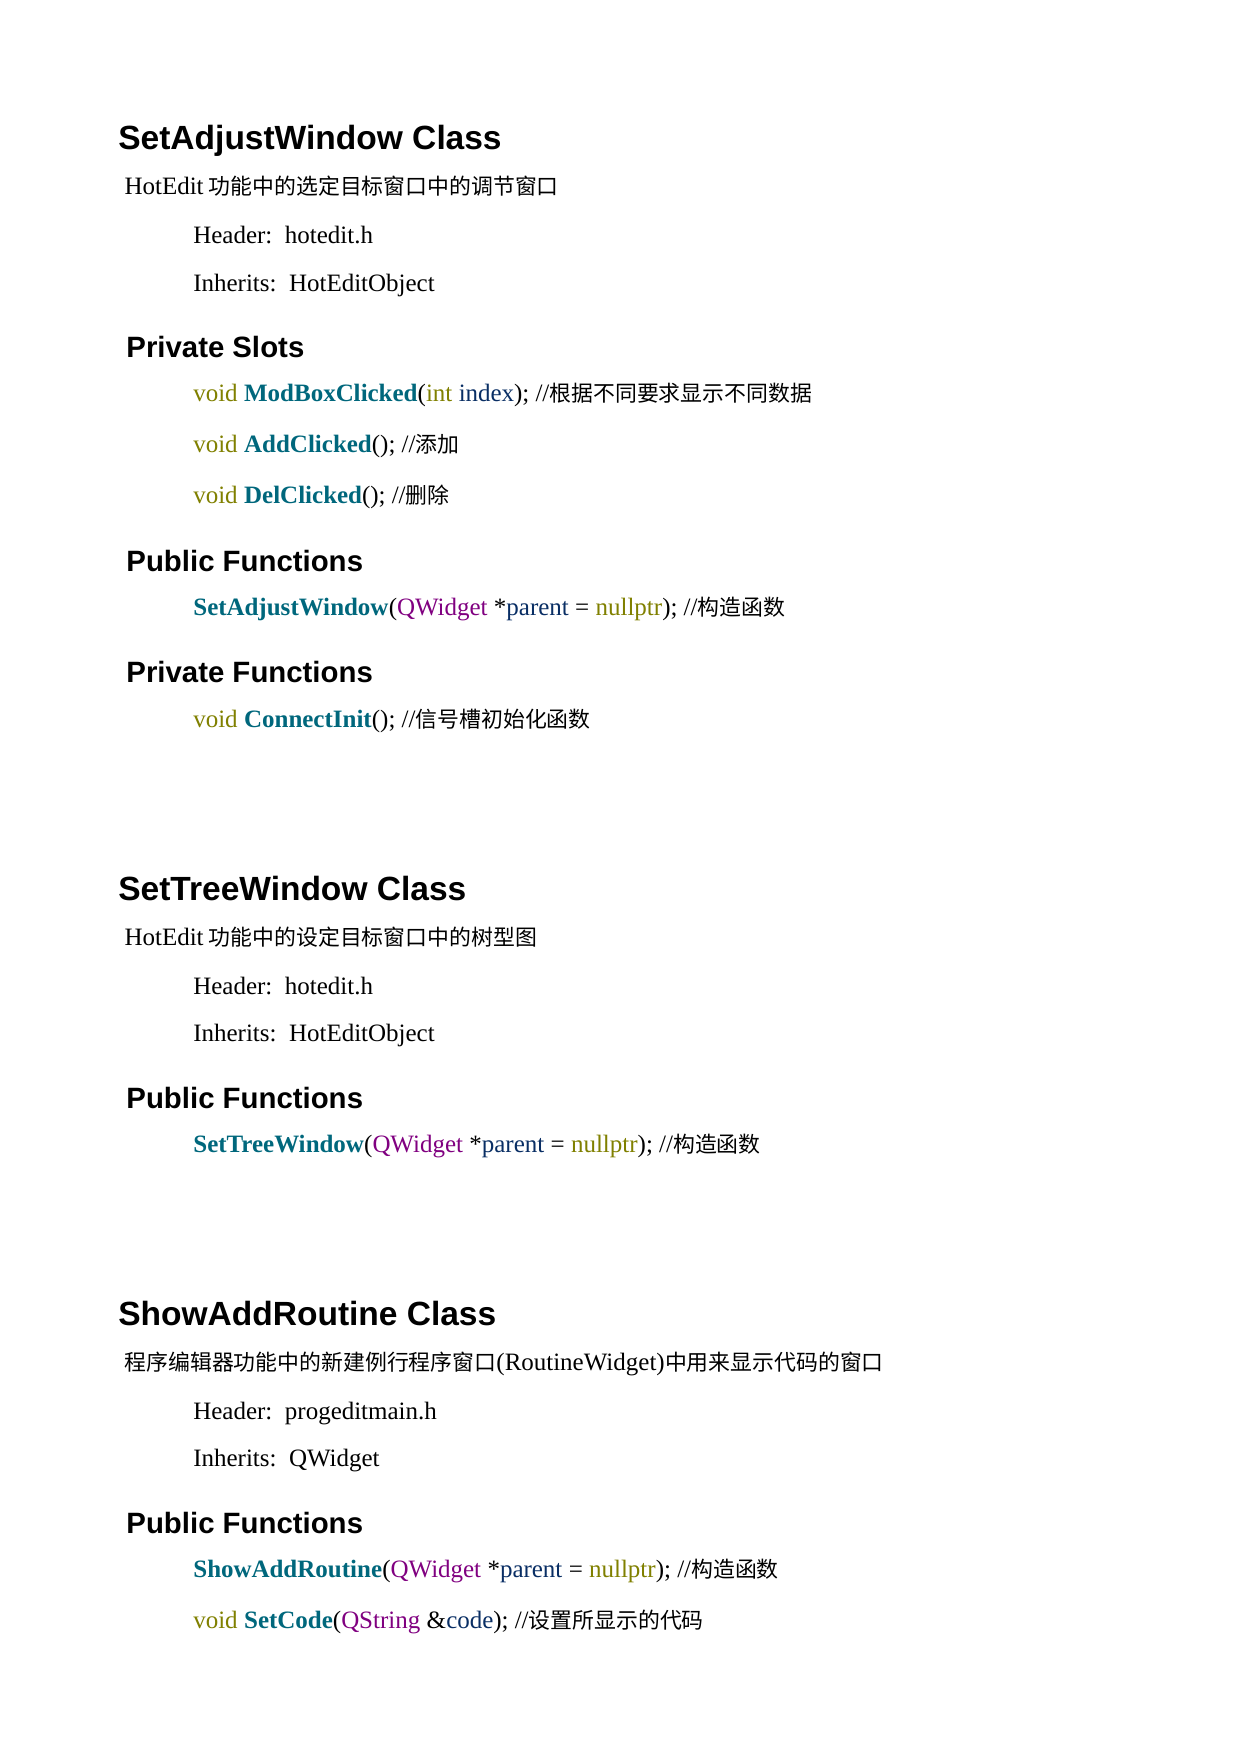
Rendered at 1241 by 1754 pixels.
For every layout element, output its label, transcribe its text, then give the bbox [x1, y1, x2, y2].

text void DelClicked(); //删除 [118, 478, 1122, 510]
text void AddClicked(); //添加 [118, 427, 1122, 459]
text Header: hotedit.h [118, 971, 1122, 999]
subtitle Public Functions [118, 1506, 1122, 1539]
text HotEdit功能中的设定目标窗口中的树型图 [118, 920, 1122, 951]
text Header: progeditmain.h [118, 1396, 1122, 1424]
text SetAdjustWindow(QWidget *parent = nullptr); //构造函数 [118, 590, 1122, 622]
text ShowAddRoutine(QWidget *parent = nullptr); //构造函数 [118, 1552, 1122, 1583]
text Inherits: HotEditObject [118, 1018, 1122, 1047]
text HotEdit功能中的选定目标窗口中的调节窗口 [118, 169, 1122, 201]
subtitle Public Functions [118, 1081, 1122, 1114]
subtitle Public Functions [118, 544, 1122, 577]
subtitle SetAdjustWindow Class [118, 118, 1122, 157]
text void ModBoxClicked(int index); //根据不同要求显示不同数据 [118, 376, 1122, 408]
text SetTreeWindow(QWidget *parent = nullptr); //构造函数 [118, 1127, 1122, 1158]
text Header: hotedit.h [118, 220, 1122, 249]
subtitle Private Slots [118, 330, 1122, 364]
text Inherits: HotEditObject [118, 268, 1122, 297]
text void SetCode(QString &code); //设置所显示的代码 [118, 1603, 1122, 1634]
subtitle Private Functions [118, 655, 1122, 689]
text 程序编辑器功能中的新建例行程序窗口(RoutineWidget)中用来显示代码的窗口 [118, 1345, 1122, 1377]
subtitle SetTreeWindow Class [118, 869, 1122, 907]
text Inherits: QWidget [118, 1443, 1122, 1472]
text void ConnectInit(); //信号槽初始化函数 [118, 702, 1122, 733]
subtitle ShowAddRoutine Class [118, 1294, 1122, 1332]
